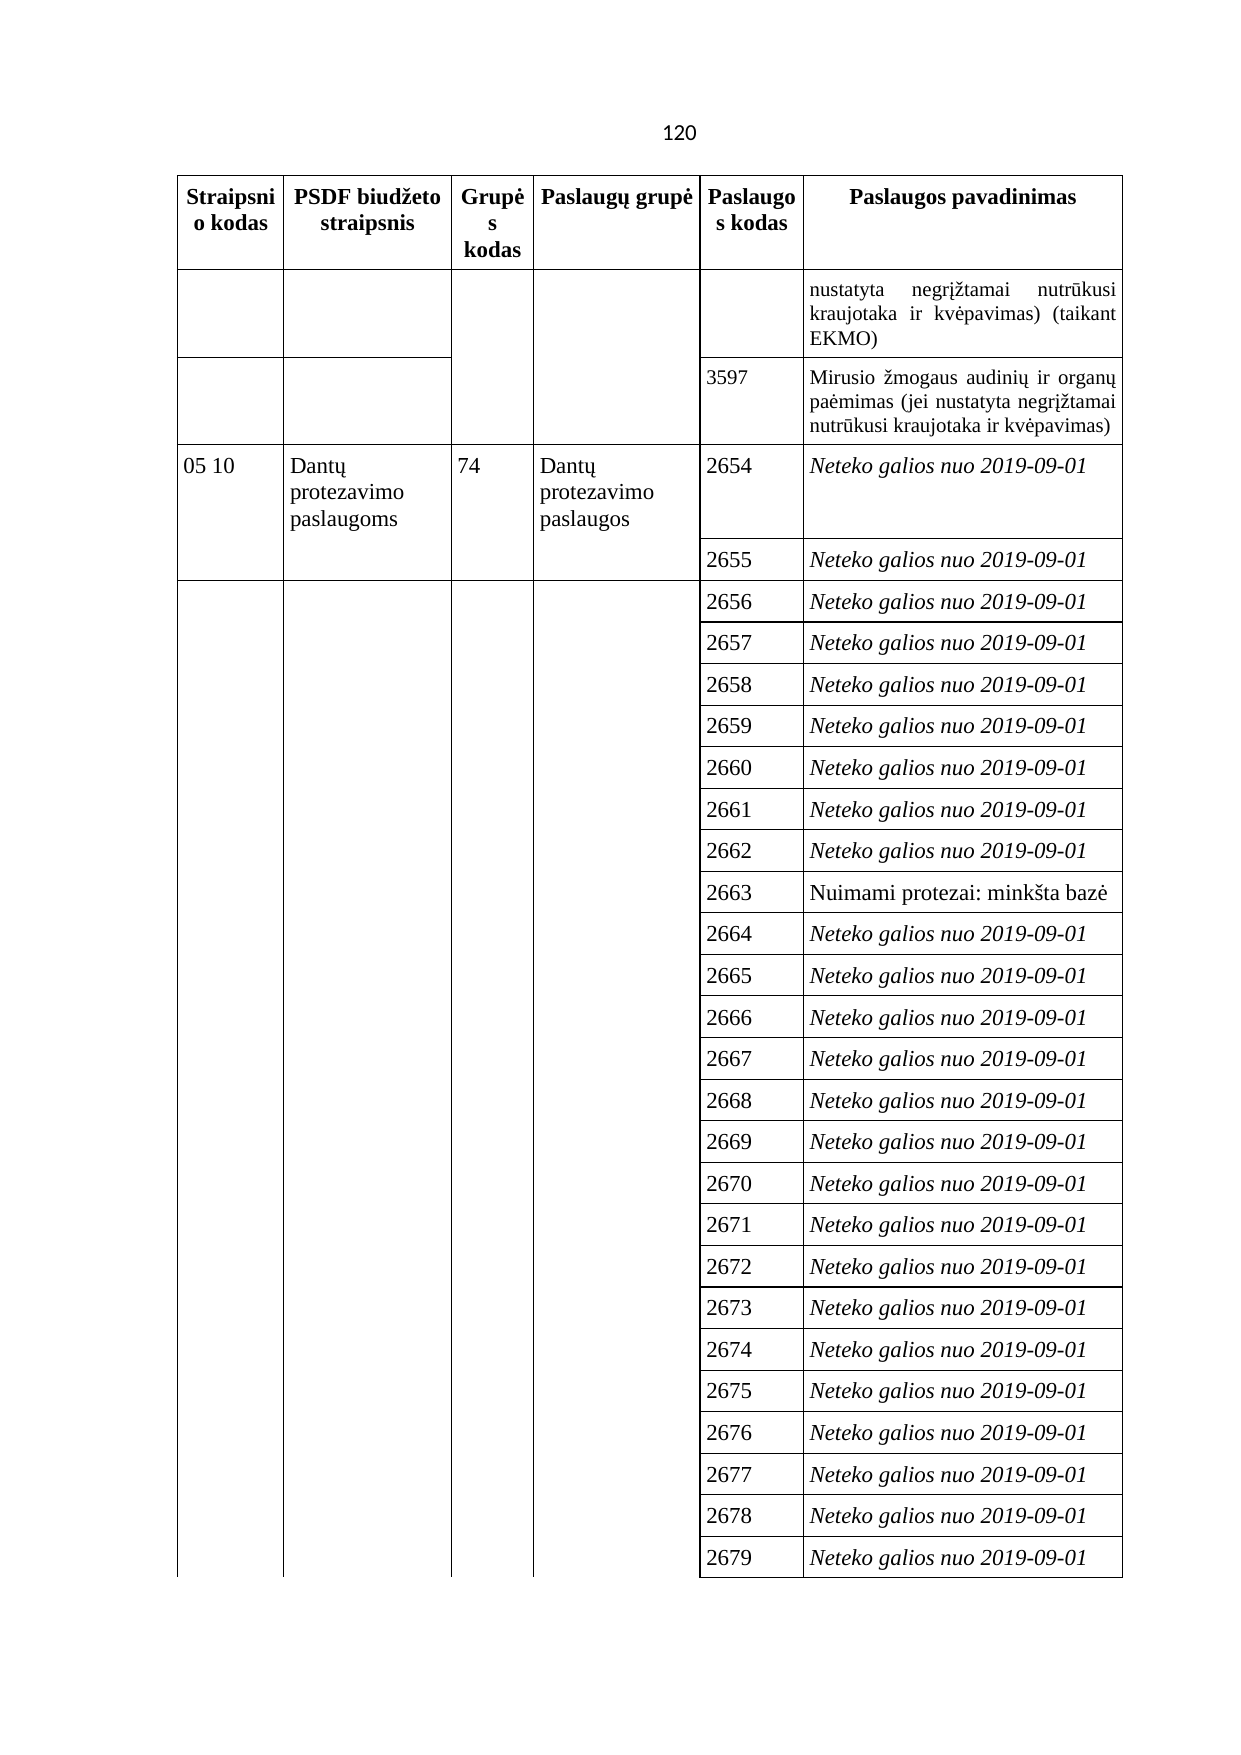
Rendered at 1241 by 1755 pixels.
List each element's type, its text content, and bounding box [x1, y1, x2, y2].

table_cell 2655 [701, 539, 803, 580]
table_cell [534, 621, 699, 663]
table_cell [178, 1328, 283, 1369]
table_cell [534, 1162, 699, 1203]
table_header Straipsnio kodas [178, 176, 283, 269]
table_cell [452, 1370, 533, 1411]
table_cell [284, 1536, 451, 1577]
table_cell [178, 995, 283, 1037]
table_cell Neteko galios nuo 2019-09-01 [804, 1329, 1122, 1369]
table_cell [534, 1037, 699, 1078]
table_cell 2675 [701, 1371, 803, 1411]
table_cell [452, 1411, 533, 1453]
table_cell Neteko galios nuo 2019-09-01 [804, 1246, 1122, 1286]
table_cell [534, 912, 699, 954]
table_cell 2666 [701, 996, 803, 1037]
table_cell [284, 538, 451, 580]
table_cell Neteko galios nuo 2019-09-01 [804, 445, 1122, 538]
table_cell [534, 1286, 699, 1328]
table_cell [452, 954, 533, 995]
table_cell [284, 1245, 451, 1286]
table_cell [452, 1079, 533, 1120]
table_cell nustatyta negrįžtamai nutrūkusi kraujotaka ir kvėpavimas) (taikant EKMO) [804, 270, 1122, 357]
table_cell [534, 1245, 699, 1286]
table_cell [452, 270, 533, 444]
table_cell [284, 1411, 451, 1453]
table_cell [452, 663, 533, 704]
table_cell [534, 954, 699, 995]
table_cell [178, 1245, 283, 1286]
table_cell Neteko galios nuo 2019-09-01 [804, 747, 1122, 788]
table_cell 2673 [701, 1288, 803, 1328]
table_cell [284, 1370, 451, 1411]
table_cell [534, 1536, 699, 1577]
table_cell Neteko galios nuo 2019-09-01 [804, 955, 1122, 995]
table_cell Neteko galios nuo 2019-09-01 [804, 1288, 1122, 1328]
table_cell [452, 1286, 533, 1328]
table_cell [178, 663, 283, 704]
table_cell 2664 [701, 913, 803, 954]
table_cell Neteko galios nuo 2019-09-01 [804, 830, 1122, 871]
table_cell 2671 [701, 1204, 803, 1245]
table_cell [452, 912, 533, 954]
table_cell [452, 871, 533, 912]
table_cell [178, 1203, 283, 1245]
table_cell 2677 [701, 1454, 803, 1494]
table_cell [452, 746, 533, 788]
table_cell [178, 581, 283, 621]
table_cell [534, 1079, 699, 1120]
table_cell [178, 1494, 283, 1536]
table_cell [452, 1162, 533, 1203]
table_cell [178, 954, 283, 995]
table_cell [452, 538, 533, 580]
table_cell 2669 [701, 1121, 803, 1162]
table_cell [178, 358, 283, 444]
table_cell [178, 1037, 283, 1078]
table_cell [178, 829, 283, 871]
table_cell 2659 [701, 706, 803, 746]
table_cell 2657 [701, 623, 803, 663]
table_cell 2667 [701, 1038, 803, 1078]
table_cell [534, 1453, 699, 1494]
table_cell Neteko galios nuo 2019-09-01 [804, 996, 1122, 1037]
table_cell Neteko galios nuo 2019-09-01 [804, 1495, 1122, 1536]
table_cell [452, 1536, 533, 1577]
table_cell Neteko galios nuo 2019-09-01 [804, 539, 1122, 580]
table_cell Neteko galios nuo 2019-09-01 [804, 913, 1122, 954]
table_cell [534, 705, 699, 746]
table_cell [284, 1203, 451, 1245]
table_cell [178, 538, 283, 580]
table_cell 2658 [701, 664, 803, 704]
table_cell Neteko galios nuo 2019-09-01 [804, 1371, 1122, 1411]
table_cell [534, 995, 699, 1037]
table_cell Nuimami protezai: minkšta bazė [804, 872, 1122, 912]
table_cell [534, 829, 699, 871]
table_cell [284, 829, 451, 871]
table_cell [534, 788, 699, 829]
table_cell 74 [452, 445, 533, 538]
table_cell [284, 788, 451, 829]
table_cell [284, 1037, 451, 1078]
table_cell [534, 270, 699, 444]
table_cell Neteko galios nuo 2019-09-01 [804, 664, 1122, 704]
table_cell [284, 1494, 451, 1536]
table_cell [178, 621, 283, 663]
table_cell Neteko galios nuo 2019-09-01 [804, 1454, 1122, 1494]
table_cell [534, 1120, 699, 1162]
table_cell Neteko galios nuo 2019-09-01 [804, 706, 1122, 746]
table_cell [452, 705, 533, 746]
table_cell [534, 746, 699, 788]
table_cell [284, 871, 451, 912]
table_cell [452, 1037, 533, 1078]
table_cell [284, 358, 451, 444]
table_cell Dantų protezavimo paslaugoms [284, 445, 451, 538]
table_cell [284, 270, 451, 357]
table_cell [284, 1286, 451, 1328]
table_cell [452, 829, 533, 871]
table_cell Neteko galios nuo 2019-09-01 [804, 1537, 1122, 1577]
table_cell Neteko galios nuo 2019-09-01 [804, 1412, 1122, 1453]
table_cell [284, 1162, 451, 1203]
table_cell [178, 1370, 283, 1411]
table_cell [284, 581, 451, 621]
table_cell [534, 663, 699, 704]
table_cell 2676 [701, 1412, 803, 1453]
table_header Paslaugų grupė [534, 176, 699, 269]
table_cell [452, 1203, 533, 1245]
table_cell Neteko galios nuo 2019-09-01 [804, 581, 1122, 621]
table_cell [534, 1328, 699, 1369]
table_cell 2679 [701, 1537, 803, 1577]
table_header PSDF biudžeto straipsnis [284, 176, 451, 269]
table_cell Neteko galios nuo 2019-09-01 [804, 623, 1122, 663]
table_cell [284, 663, 451, 704]
table_cell [178, 1411, 283, 1453]
table_cell [452, 1494, 533, 1536]
table_cell 2665 [701, 955, 803, 995]
table_cell Neteko galios nuo 2019-09-01 [804, 1080, 1122, 1120]
table_cell 2668 [701, 1080, 803, 1120]
table_cell [178, 1079, 283, 1120]
table_cell 2661 [701, 789, 803, 829]
table_cell Neteko galios nuo 2019-09-01 [804, 789, 1122, 829]
table_cell [178, 1453, 283, 1494]
table_cell [178, 1536, 283, 1577]
table_cell [452, 581, 533, 621]
table_cell [452, 1245, 533, 1286]
table_header Grupės kodas [452, 176, 533, 269]
table_cell 2674 [701, 1329, 803, 1369]
table_cell [452, 995, 533, 1037]
table_cell [284, 746, 451, 788]
table_cell [178, 705, 283, 746]
table_cell 3597 [701, 358, 803, 444]
table_cell Neteko galios nuo 2019-09-01 [804, 1163, 1122, 1203]
table_cell [452, 621, 533, 663]
table_cell [284, 1328, 451, 1369]
table_cell [534, 1494, 699, 1536]
table_cell [534, 581, 699, 621]
table_cell 05 10 [178, 445, 283, 538]
table_cell Neteko galios nuo 2019-09-01 [804, 1038, 1122, 1078]
table_cell Neteko galios nuo 2019-09-01 [804, 1204, 1122, 1245]
table_header Paslaugos kodas [701, 176, 803, 269]
table_cell 2654 [701, 445, 803, 538]
table_cell [452, 1328, 533, 1369]
table_cell 2662 [701, 830, 803, 871]
table_cell Neteko galios nuo 2019-09-01 [804, 1121, 1122, 1162]
table_cell 2678 [701, 1495, 803, 1536]
table_cell [452, 1120, 533, 1162]
table_cell [178, 871, 283, 912]
table_cell [534, 1411, 699, 1453]
table_cell 2672 [701, 1246, 803, 1286]
table_cell Mirusio žmogaus audinių ir organų paėmimas (jei nustatyta negrįžtamai nutrūkusi kraujotaka ir kvėpavimas) [804, 358, 1122, 444]
table_cell [284, 1120, 451, 1162]
table_cell [534, 1370, 699, 1411]
table_cell [284, 912, 451, 954]
table_cell [534, 871, 699, 912]
table_cell [284, 621, 451, 663]
table_cell [178, 270, 283, 357]
table_cell [284, 954, 451, 995]
table_cell 2670 [701, 1163, 803, 1203]
table_cell [534, 538, 699, 580]
table_cell [178, 1120, 283, 1162]
table_cell [284, 1079, 451, 1120]
table_header Paslaugos pavadinimas [804, 176, 1122, 269]
table_cell [452, 1453, 533, 1494]
table_cell [178, 1162, 283, 1203]
table_cell [534, 1203, 699, 1245]
table_cell 2660 [701, 747, 803, 788]
table_cell [284, 995, 451, 1037]
table_cell [178, 1286, 283, 1328]
table_cell [452, 788, 533, 829]
table_cell [178, 746, 283, 788]
table_cell 2656 [701, 581, 803, 621]
table_cell [284, 705, 451, 746]
table_cell 2663 [701, 872, 803, 912]
table_cell [284, 1453, 451, 1494]
table_cell [178, 912, 283, 954]
table_cell [701, 270, 803, 357]
table_cell Dantų protezavimo paslaugos [534, 445, 699, 538]
table_cell [178, 788, 283, 829]
